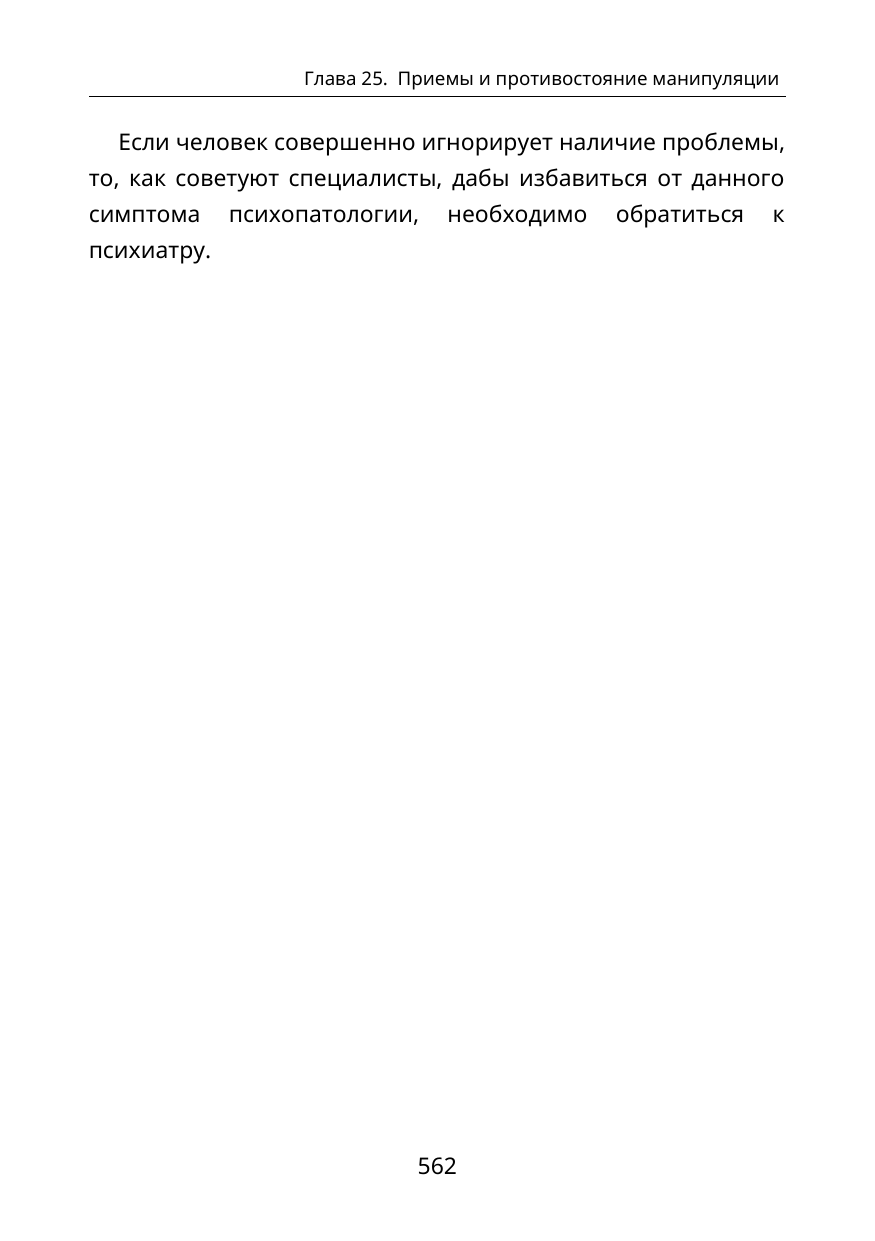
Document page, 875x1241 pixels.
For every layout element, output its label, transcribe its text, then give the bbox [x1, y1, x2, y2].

text Если человек совершенно игнорирует наличие проблемы, то, как советуют специалисты, дабы избавиться от данного симптома психопатологии, необходимо обратиться к психиатру. [88, 126, 786, 265]
